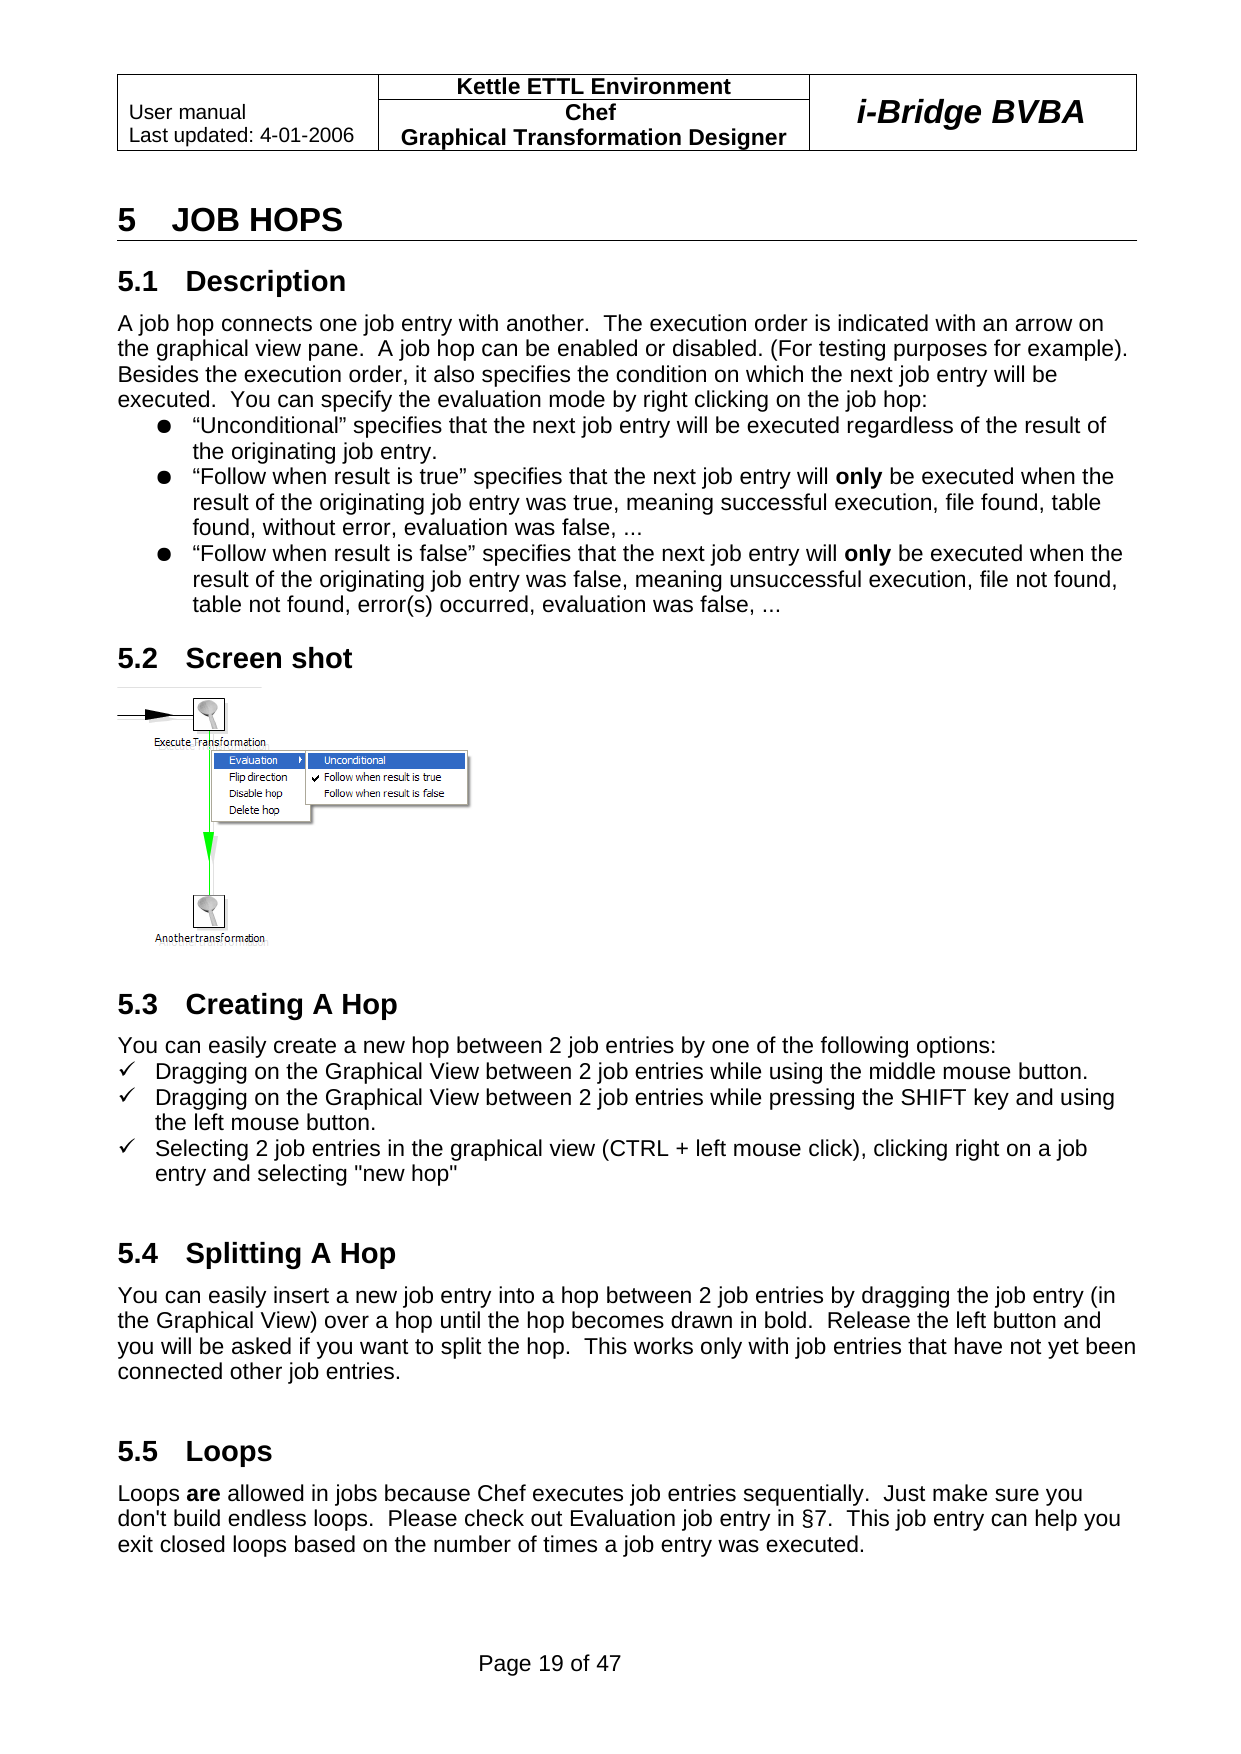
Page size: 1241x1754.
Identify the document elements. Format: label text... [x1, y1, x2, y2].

text You can easily create a new hop between 2 job entries by one of the following options: [117, 1033, 1137, 1058]
text Besides the execution order, it also specifies the condition on which the next job entry will be executed. You can specify the evaluation mode by right clicking on the job hop: [117, 362, 1137, 413]
subtitle Job Hops [117, 201, 1137, 240]
list “Follow when result is true” specifies that the next job entry will only be executed when the result of the originating job entry was true, meaning successful execution, file found, table found, without error, evaluation was false, ... [155, 464, 1137, 541]
subtitle Loops [117, 1435, 1137, 1468]
list Dragging on the Graphical View between 2 job entries while using the middle mouse button. [117, 1058, 1137, 1084]
list “Unconditional” specifies that the next job entry will be executed regardless of the result of the originating job entry. [155, 413, 1137, 464]
subtitle Creating A Hop [117, 988, 1137, 1020]
text You can easily insert a new job entry into a hop between 2 job entries by dragging the job entry (in the Graphical View) over a hop until the hop becomes drawn in bold. Release the left button and you will be asked if you want to split the hop. This works only with job entries that have not yet been connected other job entries. [117, 1282, 1137, 1384]
text Loops are allowed in jobs because Chef executes job entries sequentially. Just make sure you don't build endless loops. Please check out Evaluation job entry in §7. This job entry can help you exit closed loops based on the number of times a job entry was executed. [117, 1480, 1137, 1557]
subtitle Description [117, 265, 1137, 298]
subtitle Splitting A Hop [117, 1237, 1137, 1270]
text A job hop connects one job entry with another. The execution order is indicated with an arrow on the graphical view pane. A job hop can be enabled or disabled. (For testing purposes for example). [117, 311, 1137, 362]
subtitle Screen shot [117, 642, 1137, 675]
list Dragging on the Graphical View between 2 job entries while pressing the SHIFT key and using the left mouse button. [117, 1084, 1137, 1135]
list Selecting 2 job entries in the graphical view (CTRL + left mouse click), clicking right on a job entry and selecting "new hop" [117, 1135, 1137, 1187]
list “Follow when result is false” specifies that the next job entry will only be executed when the result of the originating job entry was false, meaning unsuccessful execution, file not found, table not found, error(s) occurred, evaluation was false, ... [155, 541, 1137, 617]
